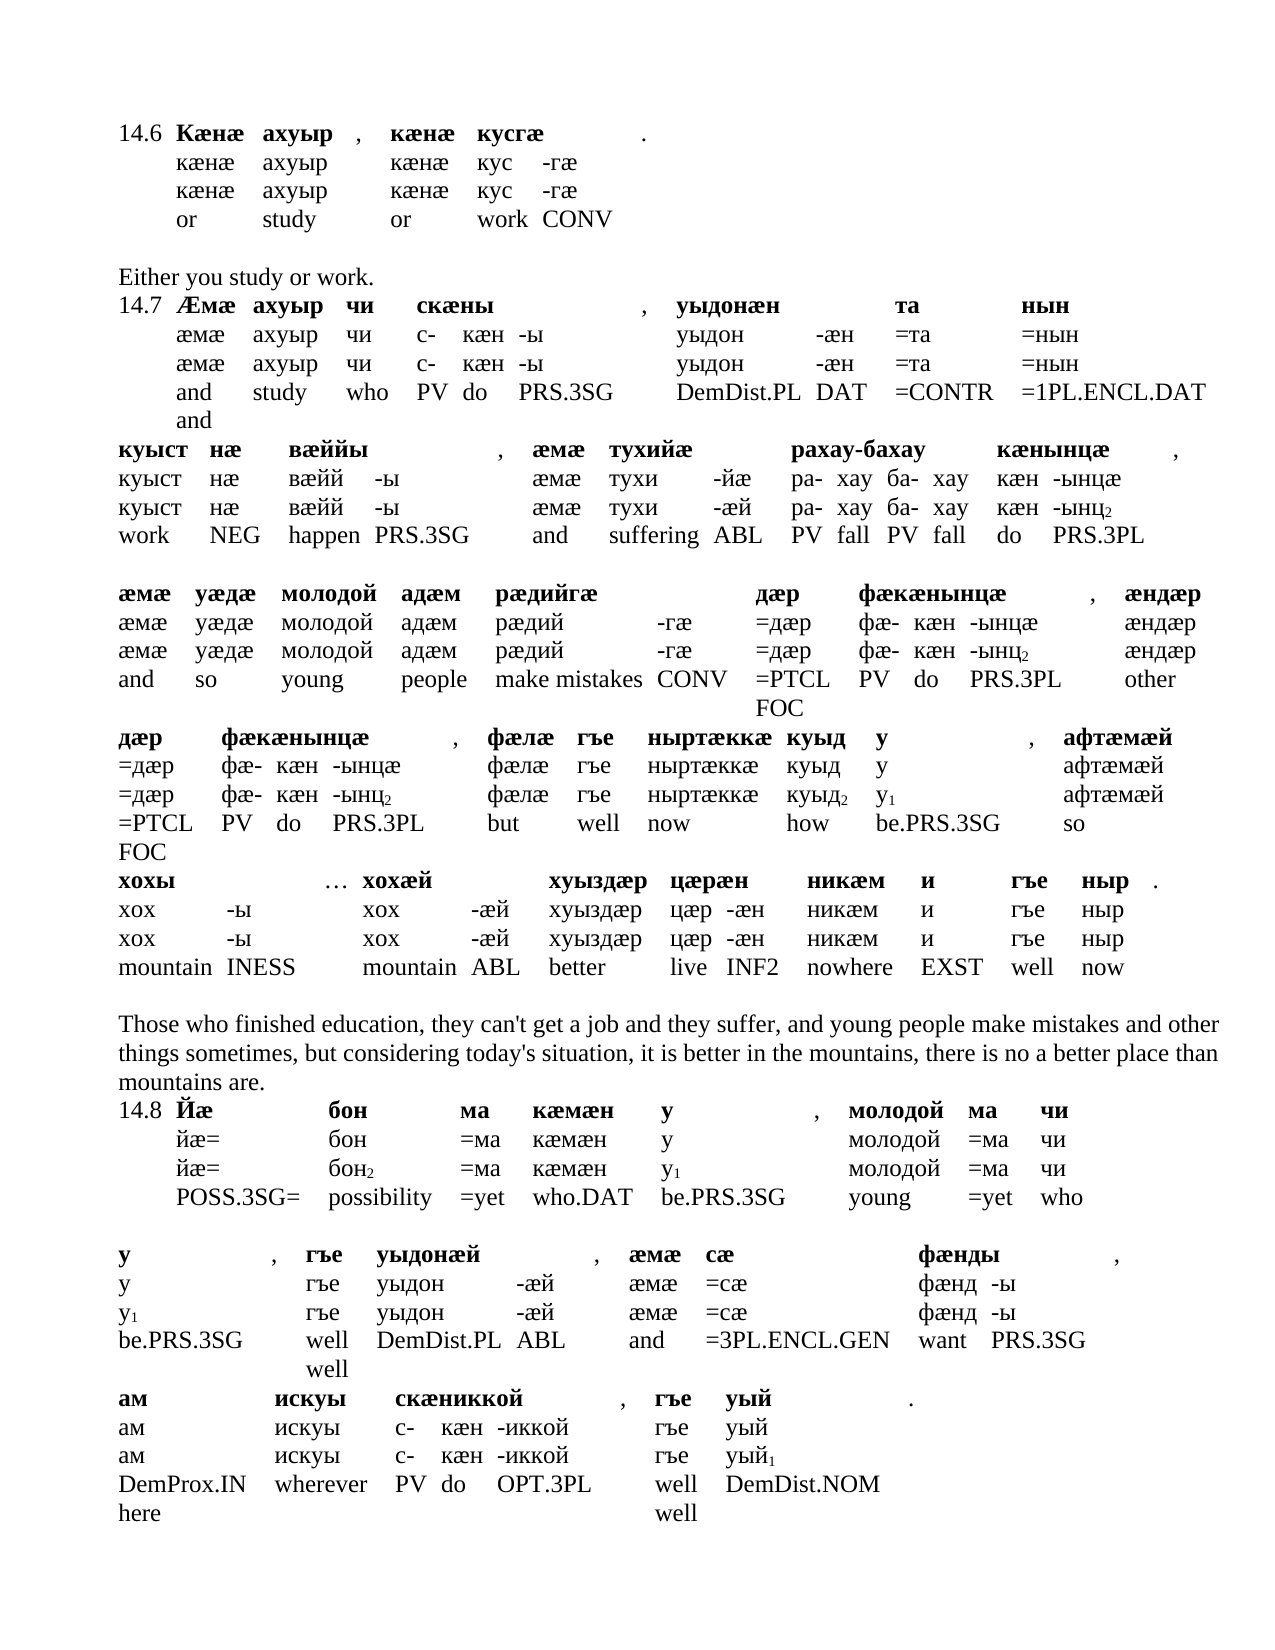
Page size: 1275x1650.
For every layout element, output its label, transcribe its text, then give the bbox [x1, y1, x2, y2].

text 14.8 [118, 1096, 162, 1124]
text NEG [209, 521, 261, 549]
text фæнд [918, 1268, 977, 1297]
text who [1040, 1182, 1083, 1211]
text =дæр [755, 636, 831, 664]
text -æн [816, 348, 867, 377]
text , [813, 1096, 834, 1124]
text чи [1040, 1124, 1083, 1153]
text уæдæ [195, 607, 254, 636]
text other [1124, 664, 1196, 693]
text хох [362, 894, 457, 923]
text PV [221, 808, 262, 837]
text хох [118, 923, 213, 952]
text . [641, 118, 662, 147]
text but [487, 808, 549, 837]
text гъе [1011, 894, 1054, 923]
text гъе [306, 1297, 349, 1326]
text адæм [401, 578, 481, 607]
text фæлæ [487, 751, 549, 779]
text and [628, 1326, 678, 1354]
text =CONTR [895, 377, 994, 406]
text well [654, 1469, 698, 1498]
text никæм [807, 894, 893, 923]
text Æмæ [176, 291, 239, 319]
text тухи [609, 463, 699, 492]
text молодой [281, 607, 373, 636]
text =ма [460, 1124, 505, 1153]
text , [594, 1239, 615, 1268]
text -гæ [542, 176, 613, 204]
text well [577, 808, 620, 837]
text … [324, 866, 349, 894]
text ма [460, 1096, 518, 1124]
text INESS [226, 952, 296, 981]
text рæдий [495, 636, 643, 664]
text вæййы [288, 434, 483, 463]
text кæмæн [532, 1153, 633, 1182]
text -иккой [497, 1412, 592, 1441]
text ам [118, 1441, 247, 1469]
text live [670, 952, 712, 981]
text POSS.3SG= [176, 1182, 300, 1211]
text у1 [661, 1153, 786, 1182]
text хау [837, 463, 873, 492]
text хау [933, 463, 969, 492]
text . [1152, 866, 1173, 894]
text ба- [887, 463, 919, 492]
text кæнæ [390, 118, 463, 147]
text сæ [705, 1239, 904, 1268]
text бон2 [328, 1153, 432, 1182]
text how [786, 808, 848, 837]
text PRS.3SG [374, 521, 470, 549]
text хохæй [362, 866, 535, 894]
text -æй [471, 923, 521, 952]
text фæ- [858, 607, 900, 636]
text , [452, 722, 473, 751]
text кæн [276, 779, 318, 808]
text =дæр [118, 779, 193, 808]
text искуы [274, 1383, 381, 1412]
text хау [837, 492, 873, 521]
text кæн [276, 751, 318, 779]
text уыдон [376, 1268, 502, 1297]
text ахуыр [253, 291, 332, 319]
text do [997, 521, 1039, 549]
text гъе [654, 1441, 698, 1469]
text PRS.3SG [991, 1326, 1086, 1354]
text и [921, 866, 997, 894]
text у1 [876, 779, 1001, 808]
text study [262, 204, 328, 233]
text фæнд [918, 1297, 977, 1326]
text кæнæ [176, 147, 235, 176]
text кæн [462, 348, 504, 377]
text fall [933, 521, 969, 549]
text ныртæккæ [647, 722, 773, 751]
text suffering [609, 521, 699, 549]
text молодой [281, 578, 387, 607]
text =PTCL [755, 664, 831, 693]
text mountain [118, 952, 213, 981]
text DemProx.IN [118, 1469, 247, 1498]
text DAT [816, 377, 867, 406]
text скæниккой [395, 1383, 606, 1412]
text никæм [807, 923, 893, 952]
text уæдæ [195, 636, 254, 664]
text гъе [577, 779, 620, 808]
text -ынцæ [332, 751, 425, 779]
text æндæр [1124, 636, 1196, 664]
text куыд2 [786, 779, 848, 808]
text кæн [462, 319, 504, 348]
text well [306, 1326, 349, 1354]
text , [355, 118, 376, 147]
text уый1 [725, 1441, 880, 1469]
text йæ= [176, 1153, 300, 1182]
text ABL [471, 952, 521, 981]
text хуыздæр [548, 923, 642, 952]
text ам [118, 1383, 261, 1412]
text рахау-бахау [791, 434, 983, 463]
text афтæмæй [1063, 751, 1164, 779]
text ныртæккæ [647, 751, 759, 779]
text =yet [460, 1182, 505, 1211]
text гъе [306, 1268, 349, 1297]
text рæдийгæ [495, 578, 742, 607]
text -æй [516, 1268, 566, 1297]
text æмæ [118, 607, 167, 636]
text =3PL.ENCL.GEN [705, 1326, 890, 1354]
text -ы [226, 923, 296, 952]
text be.PRS.3SG [661, 1182, 786, 1211]
text цæрæн [670, 866, 793, 894]
text work [118, 521, 182, 549]
text PRS.3PL [332, 808, 425, 837]
text молодой [848, 1153, 940, 1182]
text or [176, 204, 235, 233]
text гъе [1011, 923, 1054, 952]
text =ма [460, 1153, 505, 1182]
text уыдон [676, 348, 802, 377]
text 14.6 [118, 118, 162, 147]
text , [271, 1239, 292, 1268]
text æмæ [176, 319, 225, 348]
text ба- [887, 492, 919, 521]
text or [390, 204, 449, 233]
text уыдон [376, 1297, 502, 1326]
text чи [1040, 1096, 1097, 1124]
text =та [895, 319, 994, 348]
text фæнды [918, 1239, 1100, 1268]
text гъе [306, 1239, 363, 1268]
text кæн [441, 1412, 483, 1441]
text фæ- [858, 636, 900, 664]
text ныртæккæ [647, 779, 759, 808]
text . [908, 1383, 929, 1412]
text æмæ [628, 1239, 692, 1268]
text study [253, 377, 318, 406]
text тухи [609, 492, 699, 521]
text кæмæн [532, 1096, 647, 1124]
text and [532, 521, 581, 549]
text кус [477, 176, 528, 204]
text у [876, 722, 1014, 751]
text mountain [362, 952, 457, 981]
text уыдонæн [676, 291, 881, 319]
text с- [416, 348, 448, 377]
text and [118, 664, 167, 693]
text вæйй [288, 463, 361, 492]
text у [876, 751, 1001, 779]
text афтæмæй [1063, 779, 1164, 808]
text PV [791, 521, 823, 549]
text нæ [209, 492, 261, 521]
text be.PRS.3SG [118, 1326, 243, 1354]
text now [647, 808, 759, 837]
text -ы [518, 319, 614, 348]
text =дæр [755, 607, 831, 636]
text уый [725, 1383, 894, 1412]
text -ынцæ [969, 607, 1062, 636]
text FOC [118, 837, 207, 866]
text с- [395, 1412, 427, 1441]
text чи [346, 319, 389, 348]
text DemDist.PL [376, 1326, 502, 1354]
text do [462, 377, 504, 406]
text кæнæ [176, 176, 235, 204]
text young [281, 664, 373, 693]
text æмæ [176, 348, 225, 377]
text -æй [713, 492, 763, 521]
text -æн [726, 894, 779, 923]
text никæм [807, 866, 907, 894]
text -ынцæ [1053, 463, 1145, 492]
text æмæ [628, 1268, 678, 1297]
text у [118, 1268, 243, 1297]
text ра- [791, 492, 823, 521]
text CONV [657, 664, 728, 693]
text , [1028, 722, 1049, 751]
text PV [416, 377, 448, 406]
text фæлæ [487, 779, 549, 808]
text у [661, 1096, 800, 1124]
text ABL [713, 521, 763, 549]
text -ы [991, 1268, 1086, 1297]
text , [1114, 1239, 1135, 1268]
text кæн [997, 463, 1039, 492]
text нын [1021, 291, 1220, 319]
text уыдонæй [376, 1239, 580, 1268]
text хуыздæр [548, 866, 656, 894]
text с- [395, 1441, 427, 1469]
text бон [328, 1124, 432, 1153]
text young [848, 1182, 940, 1211]
text æндæр [1124, 578, 1210, 607]
text , [1089, 578, 1111, 607]
text у [118, 1239, 257, 1268]
text æмæ [532, 434, 595, 463]
text йæ= [176, 1124, 300, 1153]
text =сæ [705, 1297, 890, 1326]
text гъе [654, 1412, 698, 1441]
text -ы [374, 463, 470, 492]
text EXST [921, 952, 983, 981]
text тухийæ [609, 434, 777, 463]
text нæ [209, 434, 274, 463]
text do [913, 664, 956, 693]
text PRS.3PL [1053, 521, 1145, 549]
text ам [118, 1412, 247, 1441]
text OPT.3PL [497, 1469, 592, 1498]
text =та [895, 348, 994, 377]
text кæн [441, 1441, 483, 1469]
text -æн [726, 923, 779, 952]
text DemDist.NOM [725, 1469, 880, 1498]
text -иккой [497, 1441, 592, 1469]
text -ы [518, 348, 614, 377]
text do [276, 808, 318, 837]
text who.DAT [532, 1182, 633, 1211]
text фæкæнынцæ [858, 578, 1076, 607]
text цæр [670, 923, 712, 952]
text PRS.3PL [969, 664, 1062, 693]
text скæны [416, 291, 627, 319]
text do [441, 1469, 483, 1498]
text у1 [118, 1297, 243, 1326]
text well [654, 1498, 712, 1527]
text and [176, 377, 225, 406]
text та [895, 291, 1007, 319]
text =yet [968, 1182, 1013, 1211]
text нæ [209, 463, 261, 492]
text =нын [1021, 319, 1206, 348]
text -ынц2 [1053, 492, 1145, 521]
text у [661, 1124, 786, 1153]
text чи [346, 348, 389, 377]
text кæнынцæ [997, 434, 1159, 463]
text фæлæ [487, 722, 563, 751]
text =сæ [705, 1268, 890, 1297]
text so [1063, 808, 1164, 837]
text кæн [913, 607, 956, 636]
text -ы [226, 894, 296, 923]
text ныр [1081, 923, 1124, 952]
text кæнæ [390, 176, 449, 204]
text ма [968, 1096, 1026, 1124]
text -йæ [713, 463, 763, 492]
text дæр [755, 578, 844, 607]
text Either you study or work. [118, 262, 1249, 291]
text вæйй [288, 492, 361, 521]
text DemDist.PL [676, 377, 802, 406]
text -ы [991, 1297, 1086, 1326]
text афтæмæй [1063, 722, 1178, 751]
text молодой [281, 636, 373, 664]
text ABL [516, 1326, 566, 1354]
text æмæ [118, 578, 181, 607]
text now [1081, 952, 1124, 981]
text , [1173, 434, 1194, 463]
text гъе [577, 751, 620, 779]
text с- [416, 319, 448, 348]
text Йæ [176, 1096, 314, 1124]
text искуы [274, 1441, 367, 1469]
text ныр [1081, 894, 1124, 923]
text адæм [401, 607, 468, 636]
text ахуыр [253, 319, 318, 348]
text -гæ [657, 636, 728, 664]
text кæнæ [390, 147, 449, 176]
text хуыздæр [548, 894, 642, 923]
text =PTCL [118, 808, 193, 837]
text цæр [670, 894, 712, 923]
text who [346, 377, 389, 406]
text here [118, 1498, 261, 1527]
text кæн [997, 492, 1039, 521]
text =ма [968, 1153, 1013, 1182]
text -æй [471, 894, 521, 923]
text молодой [848, 1124, 940, 1153]
text so [195, 664, 254, 693]
text адæм [401, 636, 468, 664]
text -гæ [542, 147, 613, 176]
text possibility [328, 1182, 432, 1211]
text бон [328, 1096, 446, 1124]
text =1PL.ENCL.DAT [1021, 377, 1206, 406]
text кæмæн [532, 1124, 633, 1153]
text and [176, 406, 239, 434]
text well [306, 1354, 363, 1383]
text people [401, 664, 468, 693]
text и [921, 894, 983, 923]
text æмæ [532, 492, 581, 521]
text æмæ [628, 1297, 678, 1326]
text , [620, 1383, 641, 1412]
text куыд [786, 751, 848, 779]
text PRS.3SG [518, 377, 614, 406]
text nowhere [807, 952, 893, 981]
text 14.7 [118, 291, 162, 319]
text фæкæнынцæ [221, 722, 438, 751]
text ахуыр [262, 118, 342, 147]
text чи [1040, 1153, 1083, 1182]
text PV [887, 521, 919, 549]
text fall [837, 521, 873, 549]
text well [1011, 952, 1054, 981]
text wherever [274, 1469, 367, 1498]
text рæдий [495, 607, 643, 636]
text want [918, 1326, 977, 1354]
text кусгæ [477, 118, 627, 147]
text =нын [1021, 348, 1206, 377]
text be.PRS.3SG [876, 808, 1001, 837]
text make mistakes [495, 664, 643, 693]
text ра- [791, 463, 823, 492]
text уый [725, 1412, 880, 1441]
text чи [346, 291, 403, 319]
text гъе [1011, 866, 1068, 894]
text уæдæ [195, 578, 267, 607]
text и [921, 923, 983, 952]
text =ма [968, 1124, 1013, 1153]
text -æй [516, 1297, 566, 1326]
text better [548, 952, 642, 981]
text ныр [1081, 866, 1138, 894]
text ахуыр [253, 348, 318, 377]
text куыд [786, 722, 862, 751]
text Those who finished education, they can't get a job and they suffer, and young people make mistakes and other things sometimes, but considering today's situation, it is better in the mountains, there is no a better place than mountains are. [118, 1009, 1249, 1096]
text фæ- [221, 779, 262, 808]
text дæр [118, 722, 207, 751]
text гъе [654, 1383, 712, 1412]
text work [477, 204, 528, 233]
text ахуыр [262, 147, 328, 176]
text хохы [118, 866, 310, 894]
text кус [477, 147, 528, 176]
text happen [288, 521, 361, 549]
text FOC [755, 693, 844, 722]
text CONV [542, 204, 613, 233]
text -гæ [657, 607, 728, 636]
text Кæнæ [176, 118, 248, 147]
text фæ- [221, 751, 262, 779]
text ахуыр [262, 176, 328, 204]
text искуы [274, 1412, 367, 1441]
text куыст [118, 463, 182, 492]
text -ы [374, 492, 470, 521]
text =дæр [118, 751, 193, 779]
text кæн [913, 636, 956, 664]
text -ынц2 [969, 636, 1062, 664]
text æндæр [1124, 607, 1196, 636]
text PV [858, 664, 900, 693]
text хау [933, 492, 969, 521]
text хох [118, 894, 213, 923]
text уыдон [676, 319, 802, 348]
text молодой [848, 1096, 954, 1124]
text , [641, 291, 662, 319]
text æмæ [118, 636, 167, 664]
text -ынц2 [332, 779, 425, 808]
text гъе [577, 722, 634, 751]
text PV [395, 1469, 427, 1498]
text æмæ [532, 463, 581, 492]
text INF2 [726, 952, 779, 981]
text куыст [118, 434, 196, 463]
text , [497, 434, 518, 463]
text -æн [816, 319, 867, 348]
text хох [362, 923, 457, 952]
text куыст [118, 492, 182, 521]
